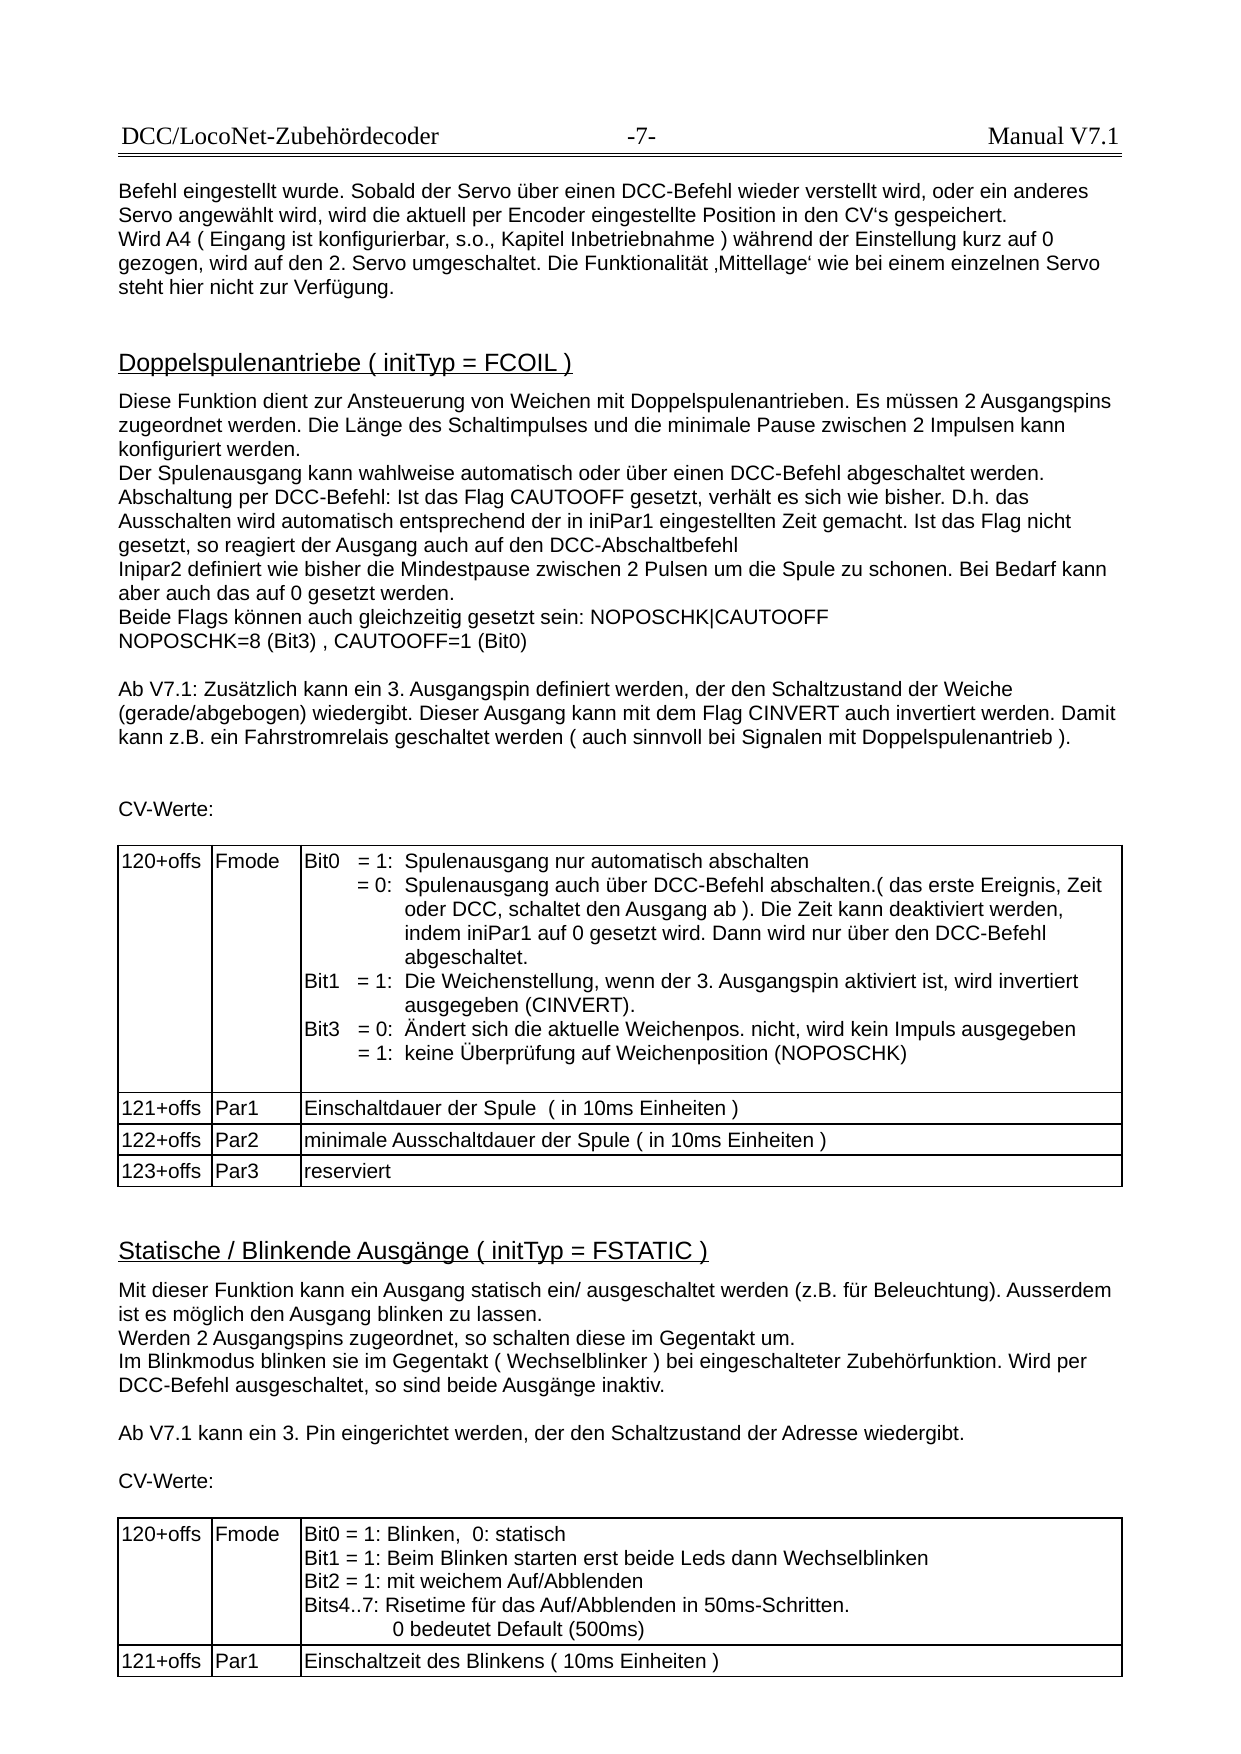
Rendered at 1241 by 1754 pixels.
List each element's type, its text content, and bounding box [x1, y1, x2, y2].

table_cell 121+offs [119, 1093, 211, 1123]
text Der Spulenausgang kann wahlweise automatisch oder über einen DCC-Befehl abgeschaltet werden. [118, 461, 1122, 485]
subtitle Statische / Blinkende Ausgänge ( initTyp = FSTATIC ) [118, 1236, 1122, 1265]
table_cell Einschaltzeit des Blinkens ( 10ms Einheiten ) [302, 1646, 1121, 1676]
text Ab V7.1: Zusätzlich kann ein 3. Ausgangspin definiert werden, der den Schaltzustand der Weiche (gerade/abgebogen) wiedergibt. Dieser Ausgang kann mit dem Flag CINVERT auch invertiert werden. Damit kann z.B. ein Fahrstromrelais geschaltet werden ( auch sinnvoll bei Signalen mit Doppelspulenantrieb ). [118, 677, 1122, 749]
table_cell minimale Ausschaltdauer der Spule ( in 10ms Einheiten ) [302, 1125, 1121, 1154]
text Mit dieser Funktion kann ein Ausgang statisch ein/ ausgeschaltet werden (z.B. für Beleuchtung). Ausserdem ist es möglich den Ausgang blinken zu lassen. [118, 1277, 1122, 1325]
text Werden 2 Ausgangspins zugeordnet, so schalten diese im Gegentakt um. [118, 1325, 1122, 1349]
table_cell 123+offs [119, 1156, 211, 1186]
table_cell Par1 [213, 1093, 300, 1123]
text Befehl eingestellt wurde. Sobald der Servo über einen DCC-Befehl wieder verstellt wird, oder ein anderes Servo angewählt wird, wird die aktuell per Encoder eingestellte Position in den CV‘s gespeichert. [118, 179, 1122, 227]
table_cell Einschaltdauer der Spule ( in 10ms Einheiten ) [302, 1093, 1121, 1123]
table_header Bit0 = 1: Blinken, 0: statisch Bit1 = 1: Beim Blinken starten erst beide Leds dann Wechselblinken Bit2 = 1: mit weichem Auf/Abblenden Bits4..7: Risetime für das Auf/Abblenden in 50ms-Schritten. 0 bedeutet Default (500ms) [302, 1519, 1121, 1644]
table_header 120+offs [119, 1519, 211, 1644]
table_header 120+offs [119, 846, 211, 1092]
table_cell Par1 [213, 1646, 300, 1676]
table_cell 122+offs [119, 1125, 211, 1154]
table_cell Par3 [213, 1156, 300, 1186]
text Ab V7.1 kann ein 3. Pin eingerichtet werden, der den Schaltzustand der Adresse wiedergibt. [118, 1421, 1122, 1445]
subtitle Doppelspulenantriebe ( initTyp = FCOIL ) [118, 348, 1122, 377]
table_header Fmode [213, 1519, 300, 1644]
text Diese Funktion dient zur Ansteuerung von Weichen mit Doppelspulenantrieben. Es müssen 2 Ausgangspins zugeordnet werden. Die Länge des Schaltimpulses und die minimale Pause zwischen 2 Impulsen kann konfiguriert werden. [118, 389, 1122, 461]
table_header Fmode [213, 846, 300, 1092]
table_header Bit0 = 1: Spulenausgang nur automatisch abschalten = 0: Spulenausgang auch über DCC-Befehl abschalten.( das erste Ereignis, Zeit oder DCC, schaltet den Ausgang ab ). Die Zeit kann deaktiviert werden, indem iniPar1 auf 0 gesetzt wird. Dann wird nur über den DCC-Befehl abgeschaltet. Bit1 = 1: Die Weichenstellung, wenn der 3. Ausgangspin aktiviert ist, wird invertiert ausgegeben (CINVERT). Bit3 = 0: Ändert sich die aktuelle Weichenpos. nicht, wird kein Impuls ausgegeben = 1: keine Überprüfung auf Weichenposition (NOPOSCHK) [302, 846, 1121, 1092]
text CV-Werte: [118, 797, 1122, 821]
text CV-Werte: [118, 1469, 1122, 1493]
text Abschaltung per DCC-Befehl: Ist das Flag CAUTOOFF gesetzt, verhält es sich wie bisher. D.h. das Ausschalten wird automatisch entsprechend der in iniPar1 eingestellten Zeit gemacht. Ist das Flag nicht gesetzt, so reagiert der Ausgang auch auf den DCC-Abschaltbefehl Inipar2 definiert wie bisher die Mindestpause zwischen 2 Pulsen um die Spule zu schonen. Bei Bedarf kann aber auch das auf 0 gesetzt werden. Beide Flags können auch gleichzeitig gesetzt sein: NOPOSCHK|CAUTOOFF NOPOSCHK=8 (Bit3) , CAUTOOFF=1 (Bit0) [118, 485, 1122, 653]
table_cell Par2 [213, 1125, 300, 1154]
table_cell reserviert [302, 1156, 1121, 1186]
text Wird A4 ( Eingang ist konfigurierbar, s.o., Kapitel Inbetriebnahme ) während der Einstellung kurz auf 0 gezogen, wird auf den 2. Servo umgeschaltet. Die Funktionalität ‚Mittellage‘ wie bei einem einzelnen Servo steht hier nicht zur Verfügung. [118, 227, 1122, 299]
text Im Blinkmodus blinken sie im Gegentakt ( Wechselblinker ) bei eingeschalteter Zubehörfunktion. Wird per DCC-Befehl ausgeschaltet, so sind beide Ausgänge inaktiv. [118, 1349, 1122, 1397]
table_cell 121+offs [119, 1646, 211, 1676]
